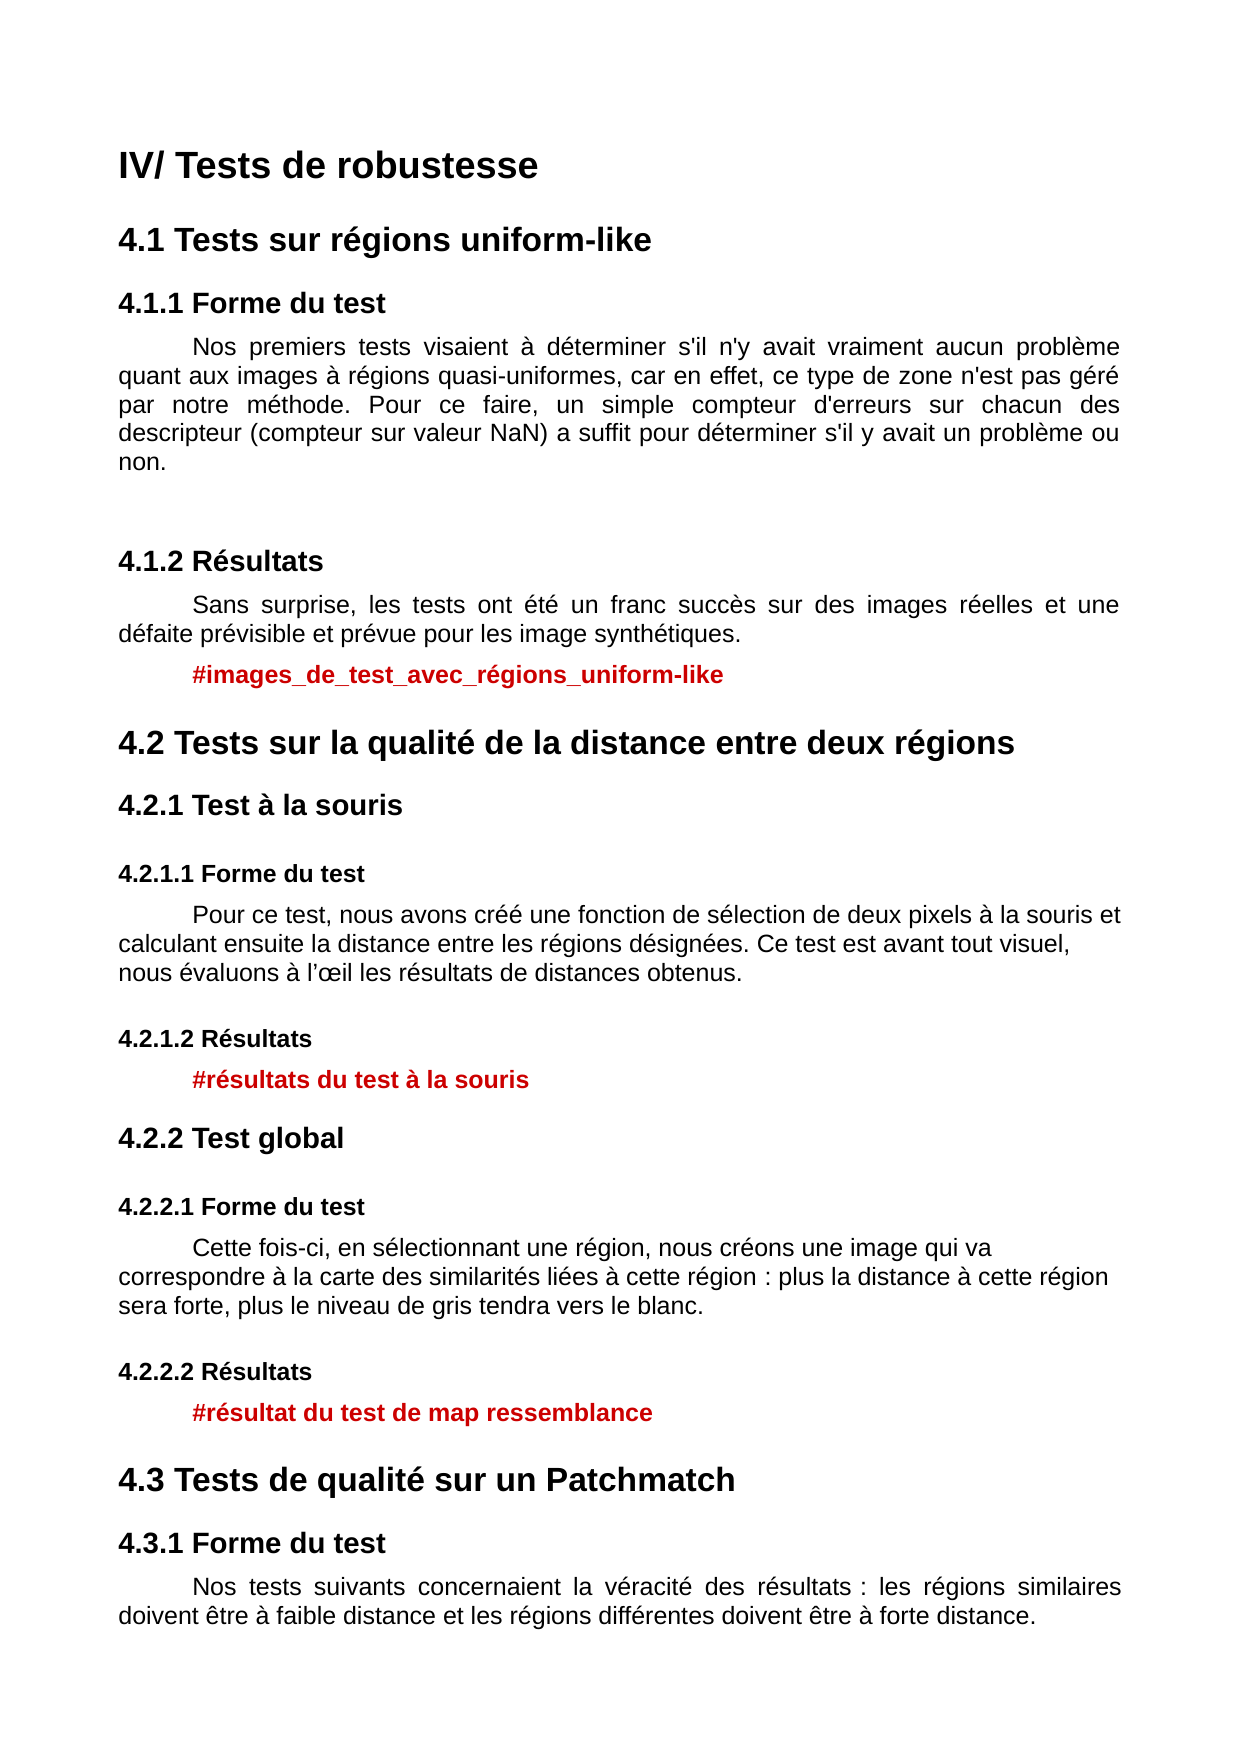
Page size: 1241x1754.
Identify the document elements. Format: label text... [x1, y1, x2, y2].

text Nos premiers tests visaient à déterminer s'il n'y avait vraiment aucun problème quant aux images à régions quasi-uniformes, car en effet, ce type de zone n'est pas géré par notre méthode. Pour ce faire, un simple compteur d'erreurs sur chacun des descripteur (compteur sur valeur NaN) a suffit pour déterminer s'il y avait un problème ou non. [118, 332, 1122, 476]
text Nos tests suivants concernaient la véracité des résultats : les régions similaires doivent être à faible distance et les régions différentes doivent être à forte distance. [118, 1572, 1122, 1630]
text #résultats du test à la souris [118, 1065, 1122, 1094]
text Cette fois-ci, en sélectionnant une région, nous créons une image qui va correspondre à la carte des similarités liées à cette région : plus la distance à cette région sera forte, plus le niveau de gris tendra vers le blanc. [118, 1233, 1122, 1320]
subtitle 4.1.2 Résultats [118, 544, 1122, 578]
subtitle 4.2.1.1 Forme du test [118, 859, 1122, 888]
text Sans surprise, les tests ont été un franc succès sur des images réelles et une défaite prévisible et prévue pour les image synthétiques. [118, 590, 1122, 648]
text Pour ce test, nous avons créé une fonction de sélection de deux pixels à la souris et calculant ensuite la distance entre les régions désignées. Ce test est avant tout visuel, nous évaluons à l’œil les résultats de distances obtenus. [118, 901, 1122, 987]
subtitle 4.1 Tests sur régions uniform-like [118, 220, 1122, 259]
subtitle 4.2.1 Test à la souris [118, 788, 1122, 822]
subtitle 4.2.2.1 Forme du test [118, 1192, 1122, 1221]
text #résultat du test de map ressemblance [118, 1398, 1122, 1427]
text #images_de_test_avec_régions_uniform-like [118, 660, 1122, 689]
subtitle IV/ Tests de robustesse [118, 143, 1122, 187]
subtitle 4.2.2 Test global [118, 1121, 1122, 1155]
subtitle 4.2.2.2 Résultats [118, 1357, 1122, 1386]
subtitle 4.2.1.2 Résultats [118, 1024, 1122, 1053]
subtitle 4.3 Tests de qualité sur un Patchmatch [118, 1460, 1122, 1499]
subtitle 4.1.1 Forme du test [118, 286, 1122, 319]
subtitle 4.2 Tests sur la qualité de la distance entre deux régions [118, 722, 1122, 761]
subtitle 4.3.1 Forme du test [118, 1526, 1122, 1560]
